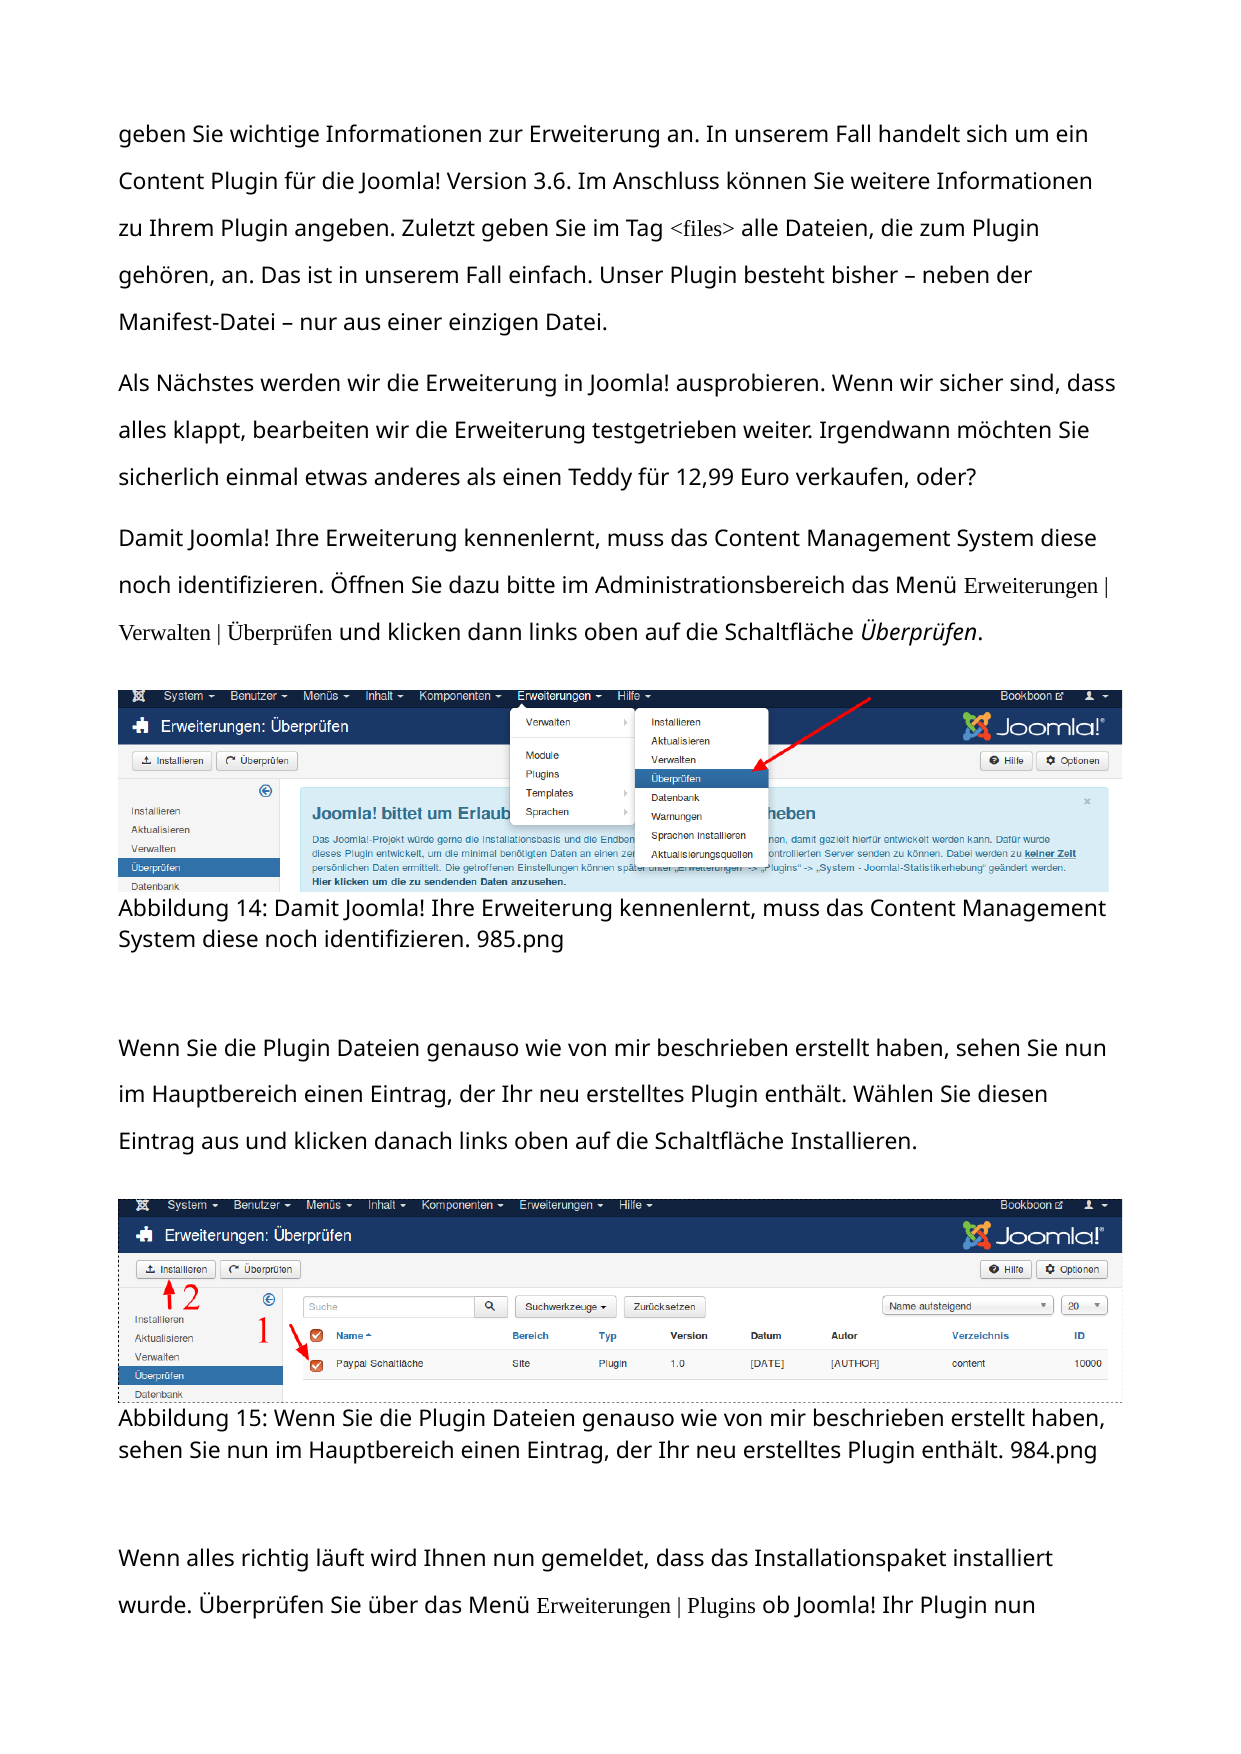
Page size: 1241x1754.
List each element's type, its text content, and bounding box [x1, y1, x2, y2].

picture [118, 1199, 1123, 1403]
text geben Sie wichtige Informationen zur Erweiterung an. In unserem Fall handelt sich um ein Content Plugin für die Joomla! Version 3.6. Im Anschluss können Sie weitere Informationen zu Ihrem Plugin angeben. Zuletzt geben Sie im Tag <files> alle Dateien, die zum Plugin gehören, an. Das ist in unserem Fall einfach. Unser Plugin besteht bisher – neben der Manifest-Datei – nur aus einer einzigen Datei. [118, 118, 1122, 337]
text Wenn alles richtig läuft wird Ihnen nun gemeldet, dass das Installationspaket installiert wurde. Überprüfen Sie über das Menü Erweiterungen | Plugins ob Joomla! Ihr Plugin nun [118, 1542, 1122, 1620]
text Als Nächstes werden wir die Erweiterung in Joomla! ausprobieren. Wenn wir sicher sind, dass alles klappt, bearbeiten wir die Erweiterung testgetrieben weiter. Irgendwann möchten Sie sicherlich einmal etwas anderes als einen Teddy für 12,99 Euro verkaufen, oder? [118, 367, 1122, 492]
text Abbildung 14: Damit Joomla! Ihre Erweiterung kennenlernt, muss das Content Management System diese noch identifizieren. 985.png [118, 892, 1122, 954]
text Abbildung 15: Wenn Sie die Plugin Dateien genauso wie von mir beschrieben erstellt haben, sehen Sie nun im Hauptbereich einen Eintrag, der Ihr neu erstelltes Plugin enthält. 984.png [118, 1403, 1122, 1465]
text Wenn Sie die Plugin Dateien genauso wie von mir beschrieben erstellt haben, sehen Sie nun im Hauptbereich einen Eintrag, der Ihr neu erstelltes Plugin enthält. Wählen Sie diesen Eintrag aus und klicken danach links oben auf die Schaltfläche Installieren. [118, 1031, 1122, 1156]
picture [118, 690, 1123, 892]
text Damit Joomla! Ihre Erweiterung kennenlernt, muss das Content Management System diese noch identifizieren. Öffnen Sie dazu bitte im Administrationsbereich das Menü Erweiterungen | Verwalten | Überprüfen und klicken dann links oben auf die Schaltfläche Überprüfen. [118, 522, 1122, 647]
